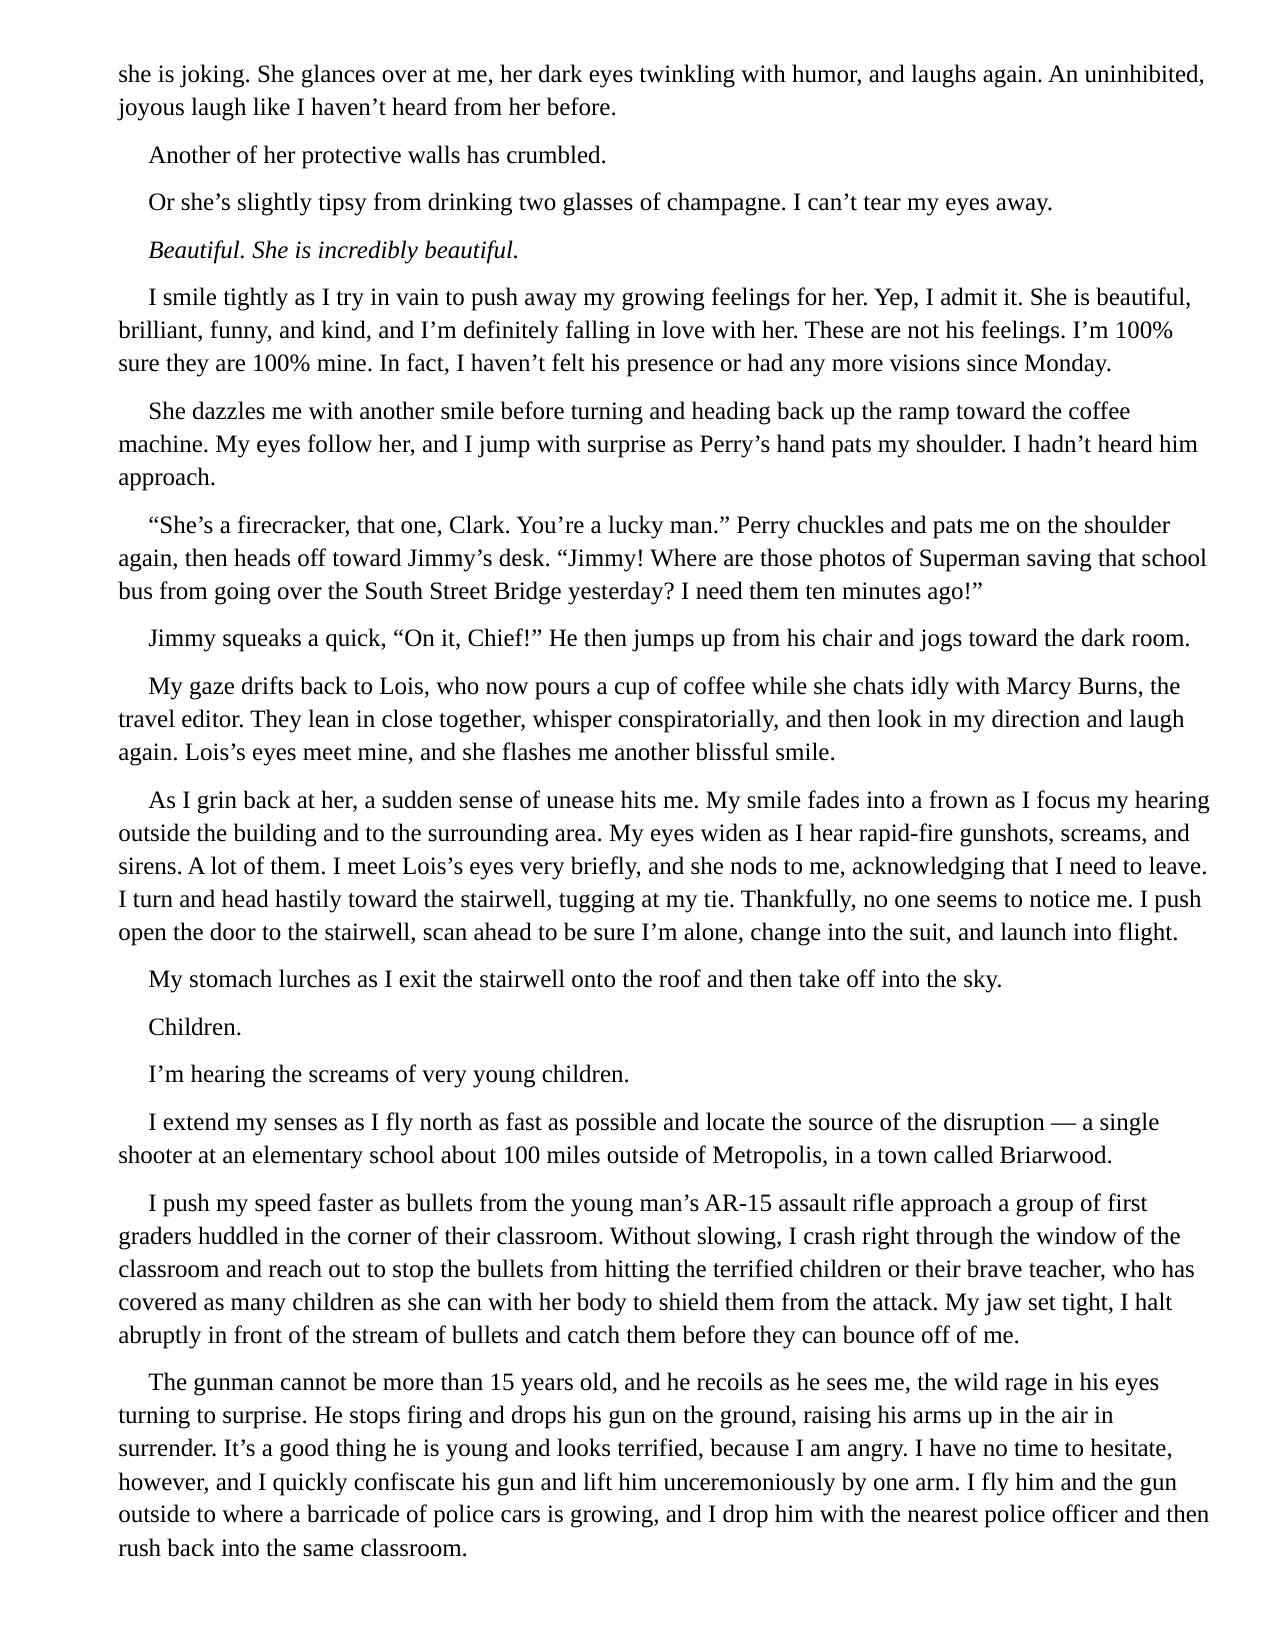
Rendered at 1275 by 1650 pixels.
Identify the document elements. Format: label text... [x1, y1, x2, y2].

text Beautiful. She is incredibly beautiful. [118, 235, 1216, 264]
text I push my speed faster as bullets from the young man’s AR-15 assault rifle approach a group of first graders huddled in the corner of their classroom. Without slowing, I crash right through the window of the classroom and reach out to stop the bullets from hitting the terrified children or their brave teacher, who has covered as many children as she can with her body to shield them from the attack. My jaw set tight, I halt abruptly in front of the stream of bullets and catch them before they can bounce off of me. [118, 1188, 1216, 1349]
text I extend my senses as I fly north as fast as possible and locate the source of the disruption — a single shooter at an elementary school about 100 miles outside of Metropolis, in a town called Briarwood. [118, 1107, 1216, 1169]
text she is joking. She glances over at me, her dark eyes twinkling with humor, and laughs again. An uninhibited, joyous laugh like I haven’t heard from her before. [118, 59, 1216, 121]
text She dazzles me with another smile before turning and heading back up the ramp toward the coffee machine. My eyes follow her, and I jump with surprise as Perry’s hand pats my shoulder. I hadn’t heard him approach. [118, 396, 1216, 491]
text I’m hearing the screams of very young children. [118, 1059, 1216, 1088]
text Or she’s slightly tipsy from drinking two glasses of champagne. I can’t tear my eyes away. [118, 187, 1216, 216]
text Children. [118, 1012, 1216, 1041]
text “She’s a firecracker, that one, Clark. You’re a lucky man.” Perry chuckles and pats me on the shoulder again, then heads off toward Jimmy’s desk. “Jimmy! Where are those photos of Superman saving that school bus from going over the South Street Bridge yesterday? I need them ten minutes ago!” [118, 510, 1216, 604]
text Another of her protective walls has crumbled. [118, 140, 1216, 168]
text As I grin back at her, a sudden sense of unease hits me. My smile fades into a frown as I focus my hearing outside the building and to the surrounding area. My eyes widen as I hear rapid-fire gunshots, screams, and sirens. A lot of them. I meet Lois’s eyes very briefly, and she nods to me, acknowledging that I need to leave. I turn and head hastily toward the stairwell, tugging at my tie. Thankfully, no one seems to notice me. I push open the door to the stairwell, scan ahead to be sure I’m alone, change into the suit, and launch into flight. [118, 785, 1216, 946]
text Jimmy squeaks a quick, “On it, Chief!” He then jumps up from his chair and jogs toward the dark room. [118, 623, 1216, 652]
text The gunman cannot be more than 15 years old, and he recoils as he sees me, the wild rage in his eyes turning to surprise. He stops firing and drops his gun on the ground, raising his arms up in the air in surrender. It’s a good thing he is young and looks terrified, because I am angry. I have no time to hesitate, however, and I quickly confiscate his gun and lift him unceremoniously by one arm. I fly him and the gun outside to where a barricade of police cars is growing, and I drop him with the nearest police officer and then rush back into the same classroom. [118, 1367, 1216, 1561]
text My gaze drifts back to Lois, who now pours a cup of coffee while she chats idly with Marcy Burns, the travel editor. They lean in close together, whisper conspiratorially, and then look in my direction and laugh again. Lois’s eyes meet mine, and she flashes me another blissful smile. [118, 671, 1216, 766]
text I smile tightly as I try in vain to push away my growing feelings for her. Yep, I admit it. She is beautiful, brilliant, funny, and kind, and I’m definitely falling in love with her. These are not his feelings. I’m 100% sure they are 100% mine. In fact, I haven’t felt his presence or had any more visions since Monday. [118, 282, 1216, 377]
text My stomach lurches as I exit the stairwell onto the roof and then take off into the sky. [118, 964, 1216, 993]
